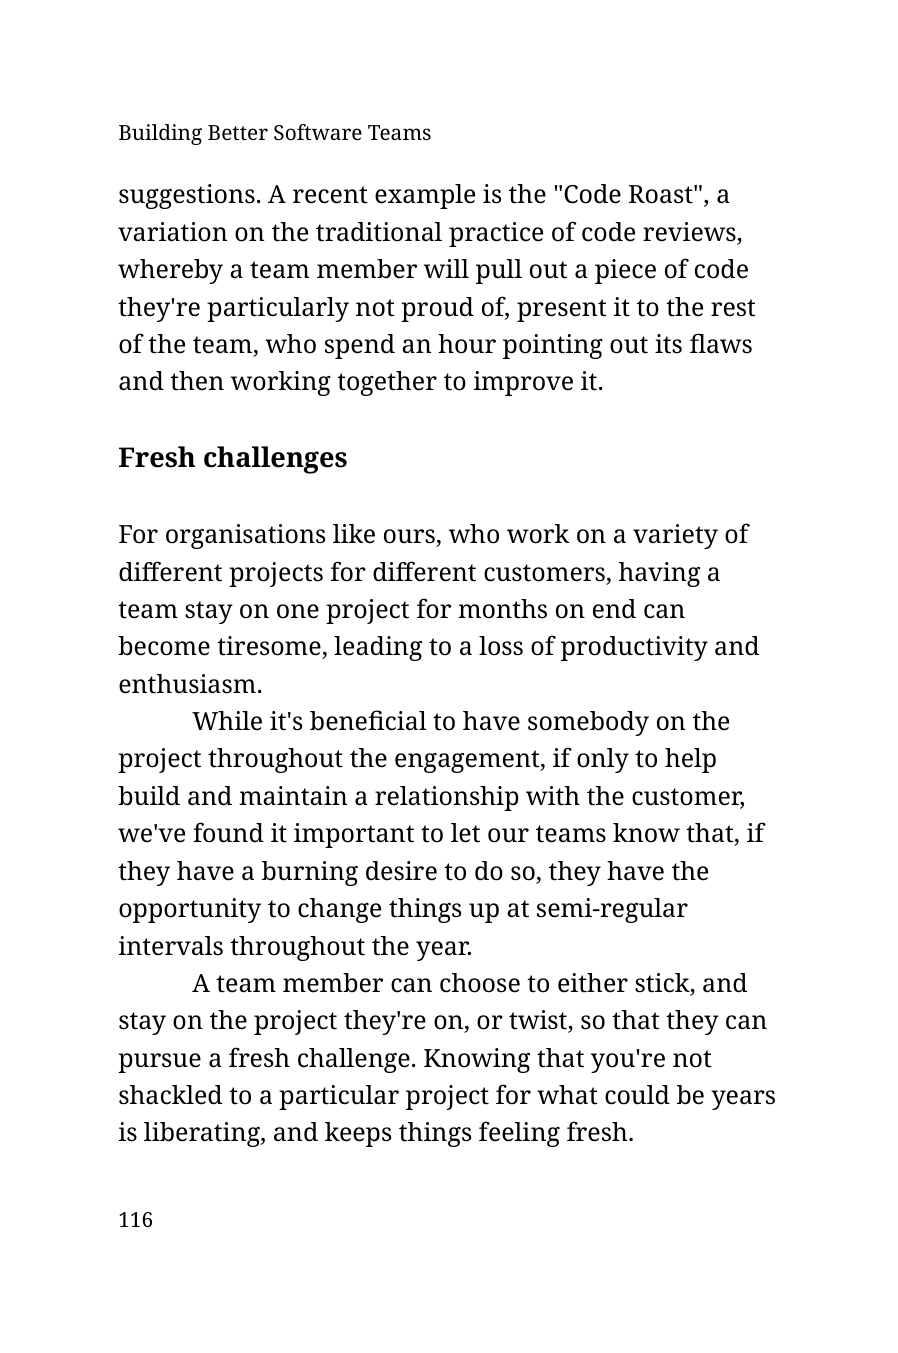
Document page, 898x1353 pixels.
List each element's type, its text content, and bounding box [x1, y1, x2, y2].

subtitle Fresh challenges [118, 439, 779, 476]
text suggestions. A recent example is the "Code Roast", a variation on the traditional practice of code reviews, whereby a team member will pull out a piece of code they're particularly not proud of, present it to the rest of the team, who spend an hour pointing out its flaws and then working together to improve it. [118, 177, 779, 398]
text A team member can choose to either stick, and stay on the project they're on, or twist, so that they can pursue a fresh challenge. Knowing that you're not shackled to a particular project for what could be years is liberating, and keeps things feeling fresh. [118, 966, 779, 1149]
text While it's beneficial to have somebody on the project throughout the engagement, if only to help build and maintain a relationship with the customer, we've found it important to let our teams know that, if they have a burning desire to do so, they have the opportunity to change things up at semi-regular intervals throughout the year. [118, 704, 779, 962]
text For organisations like ours, who work on a variety of different projects for different customers, having a team stay on one project for months on end can become tiresome, leading to a loss of productivity and enthusiasm. [118, 517, 779, 700]
